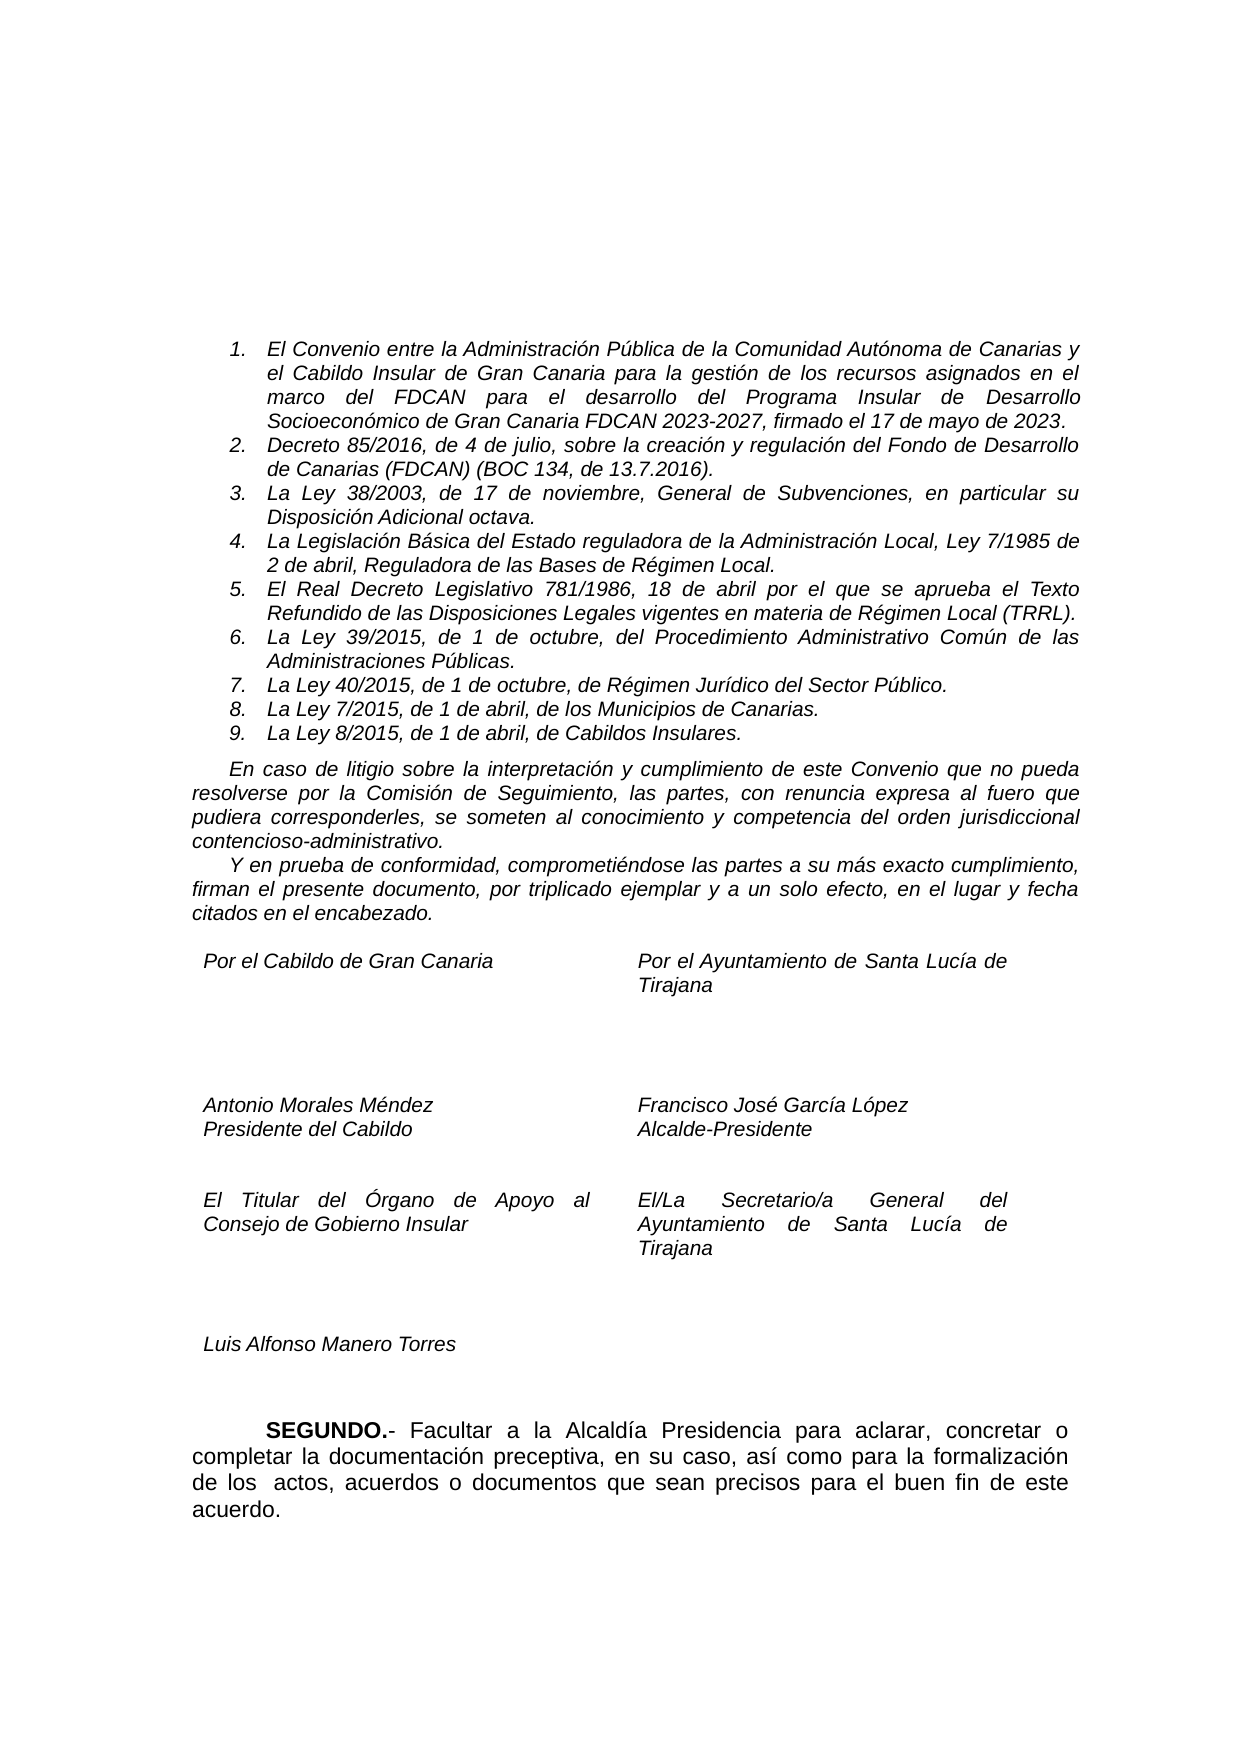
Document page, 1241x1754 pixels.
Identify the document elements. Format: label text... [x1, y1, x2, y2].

table_cell [601, 1188, 626, 1356]
list La Ley 39/2015, de 1 de octubre, del Procedimiento Administrativo Común de las Administraciones Públicas. [229, 625, 1081, 673]
list La Ley 7/2015, de 1 de abril, de los Municipios de Canarias. [229, 697, 1081, 721]
text En caso de litigio sobre la interpretación y cumplimiento de este Convenio que no pueda resolverse por la Comisión de Seguimiento, las partes, con renuncia expresa al fuero que pudiera corresponderles, se someten al conocimiento y competencia del orden jurisdiccional contencioso-administrativo. [192, 757, 1081, 853]
table_cell [192, 1140, 601, 1188]
table_cell [626, 1140, 1019, 1188]
table_header [601, 949, 626, 1140]
text Y en prueba de conformidad, comprometiéndose las partes a su más exacto cumplimiento, firman el presente documento, por triplicado ejemplar y a un solo efecto, en el lugar y fecha citados en el encabezado. [192, 853, 1081, 925]
table_header Por el Ayuntamiento de Santa Lucía de Tirajana Francisco José García López Alcalde-Presidente [626, 949, 1019, 1140]
table_cell El Titular del Órgano de Apoyo al Consejo de Gobierno Insular Luis Alfonso Manero Torres [192, 1188, 601, 1356]
table_cell [601, 1140, 626, 1188]
list La Ley 38/2003, de 17 de noviembre, General de Subvenciones, en particular su Disposición Adicional octava. [229, 481, 1081, 529]
table_cell El/La Secretario/a General del Ayuntamiento de Santa Lucía de Tirajana [626, 1188, 1019, 1356]
list La Ley 40/2015, de 1 de octubre, de Régimen Jurídico del Sector Público. [229, 673, 1081, 697]
list Decreto 85/2016, de 4 de julio, sobre la creación y regulación del Fondo de Desarrollo de Canarias (FDCAN) (BOC 134, de 13.7.2016). [229, 433, 1081, 481]
list El Real Decreto Legislativo 781/1986, 18 de abril por el que se aprueba el Texto Refundido de las Disposiciones Legales vigentes en materia de Régimen Local (TRRL). [229, 577, 1081, 625]
list El Convenio entre la Administración Pública de la Comunidad Autónoma de Canarias y el Cabildo Insular de Gran Canaria para la gestión de los recursos asignados en el marco del FDCAN para el desarrollo del Programa Insular de Desarrollo Socioeconómico de Gran Canaria FDCAN 2023-2027, firmado el 17 de mayo de 2023. [229, 337, 1081, 433]
list La Legislación Básica del Estado reguladora de la Administración Local, Ley 7/1985 de 2 de abril, Reguladora de las Bases de Régimen Local. [229, 529, 1081, 577]
text SEGUNDO.- Facultar a la Alcaldía Presidencia para aclarar, concretar o completar la documentación preceptiva, en su caso, así como para la formalización de los actos, acuerdos o documentos que sean precisos para el buen fin de este acuerdo. [192, 1417, 1069, 1522]
table_header Por el Cabildo de Gran Canaria Antonio Morales Méndez Presidente del Cabildo [192, 949, 601, 1140]
list La Ley 8/2015, de 1 de abril, de Cabildos Insulares. [229, 721, 1081, 744]
